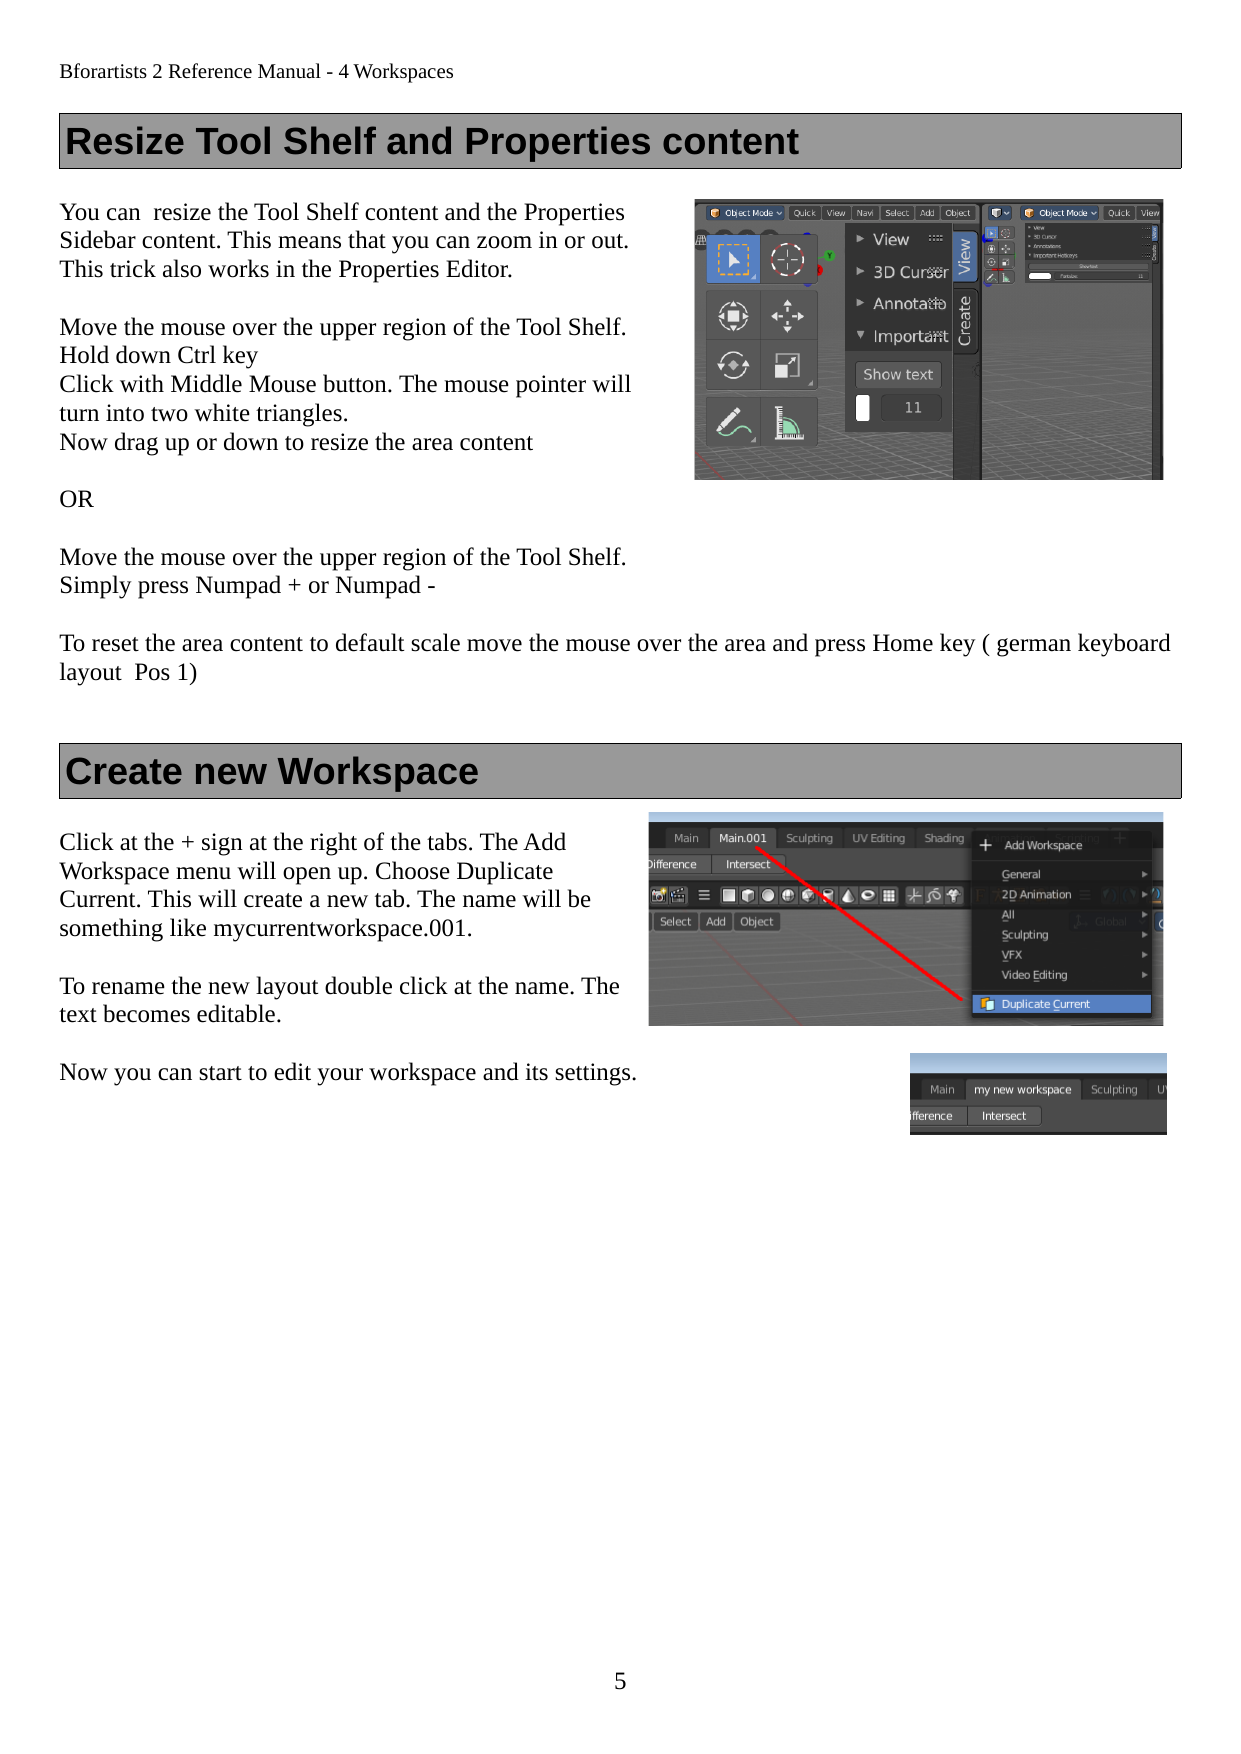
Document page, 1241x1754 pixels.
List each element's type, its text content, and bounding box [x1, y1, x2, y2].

table_header Resize Tool Shelf and Properties content [60, 114, 1181, 168]
text OR [59, 484, 1181, 513]
picture [648, 812, 1164, 1026]
text Now drag up or down to resize the area content [59, 427, 694, 455]
picture [910, 1053, 1167, 1135]
text To reset the area content to default scale move the mouse over the area and press Home key ( german keyboard layout Pos 1) [59, 599, 1181, 685]
text Move the mouse over the upper region of the Tool Shelf. Simply press Numpad + or Numpad - [59, 542, 1181, 599]
text You can resize the Tool Shelf content and the Properties Sidebar content. This means that you can zoom in or out. This trick also works in the Properties Editor. Move the mouse over the upper region of the Tool Shelf. Hold down Ctrl key Click with Middle Mouse button. The mouse pointer will turn into two white triangles. [59, 197, 1181, 427]
table_header Create new Workspace [60, 744, 1181, 798]
text To rename the new layout double click at the name. The text becomes editable. [59, 971, 1181, 1028]
text Click at the + sign at the right of the tabs. The Add Workspace menu will open up. Choose Duplicate Current. This will create a new tab. The name will be something like mycurrentworkspace.001. [59, 827, 648, 942]
text Now you can start to edit your workspace and its settings. [59, 1057, 910, 1086]
picture [694, 199, 1164, 480]
